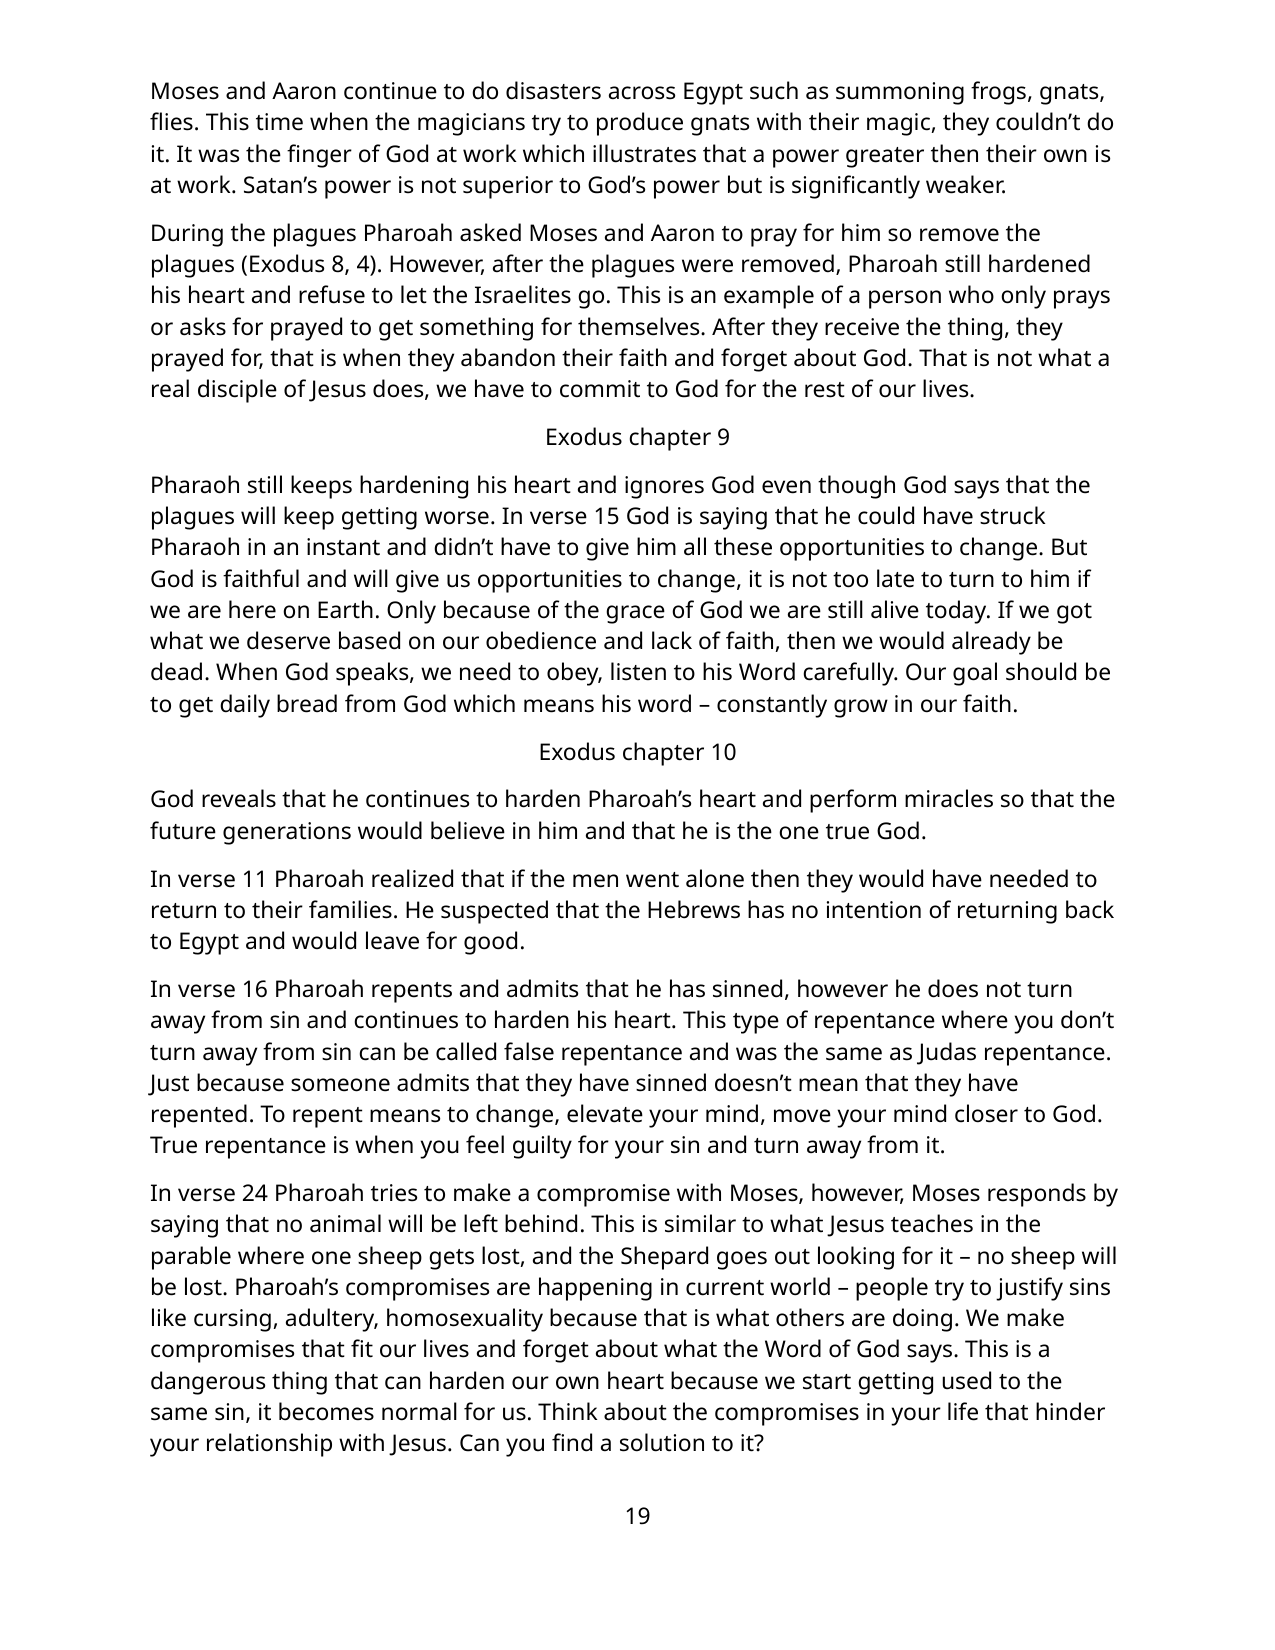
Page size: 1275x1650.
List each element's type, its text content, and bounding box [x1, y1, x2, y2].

text Exodus chapter 9 [150, 421, 1125, 452]
text Exodus chapter 10 [150, 735, 1125, 767]
text In verse 24 Pharoah tries to make a compromise with Moses, however, Moses responds by saying that no animal will be left behind. This is similar to what Jesus teaches in the parable where one sheep gets lost, and the Shepard goes out looking for it – no sheep will be lost. Pharoah’s compromises are happening in current world – people try to justify sins like cursing, adultery, homosexuality because that is what others are doing. We make compromises that fit our lives and forget about what the Word of God says. This is a dangerous thing that can harden our own heart because we start getting used to the same sin, it becomes normal for us. Think about the compromises in your life that hinder your relationship with Jesus. Can you find a solution to it? [150, 1177, 1125, 1458]
text In verse 16 Pharoah repents and admits that he has sinned, however he does not turn away from sin and continues to harden his heart. This type of repentance where you don’t turn away from sin can be called false repentance and was the same as Judas repentance. Just because someone admits that they have sinned doesn’t mean that they have repented. To repent means to change, elevate your mind, move your mind closer to God. True repentance is when you feel guilty for your sin and turn away from it. [150, 973, 1125, 1160]
text Moses and Aaron continue to do disasters across Egypt such as summoning frogs, gnats, flies. This time when the magicians try to produce gnats with their magic, they couldn’t do it. It was the finger of God at work which illustrates that a power greater then their own is at work. Satan’s power is not superior to God’s power but is significantly weaker. [150, 75, 1125, 200]
text God reveals that he continues to harden Pharoah’s heart and perform miracles so that the future generations would believe in him and that he is the one true God. [150, 783, 1125, 846]
text During the plagues Pharoah asked Moses and Aaron to pray for him so remove the plagues (Exodus 8, 4). However, after the plagues were removed, Pharoah still hardened his heart and refuse to let the Israelites go. This is an example of a person who only prays or asks for prayed to get something for themselves. After they receive the thing, they prayed for, that is when they abandon their faith and forget about God. That is not what a real disciple of Jesus does, we have to commit to God for the rest of our lives. [150, 217, 1125, 404]
text In verse 11 Pharoah realized that if the men went alone then they would have needed to return to their families. He suspected that the Hebrews has no intention of returning back to Egypt and would leave for good. [150, 862, 1125, 956]
text Pharaoh still keeps hardening his heart and ignores God even though God says that the plagues will keep getting worse. In verse 15 God is saying that he could have struck Pharaoh in an instant and didn’t have to give him all these opportunities to change. But God is faithful and will give us opportunities to change, it is not too late to turn to him if we are here on Earth. Only because of the grace of God we are still alive today. If we got what we deserve based on our obedience and lack of faith, then we would already be dead. When God speaks, we need to obey, listen to his Word carefully. Our goal should be to get daily bread from God which means his word – constantly grow in our faith. [150, 469, 1125, 719]
